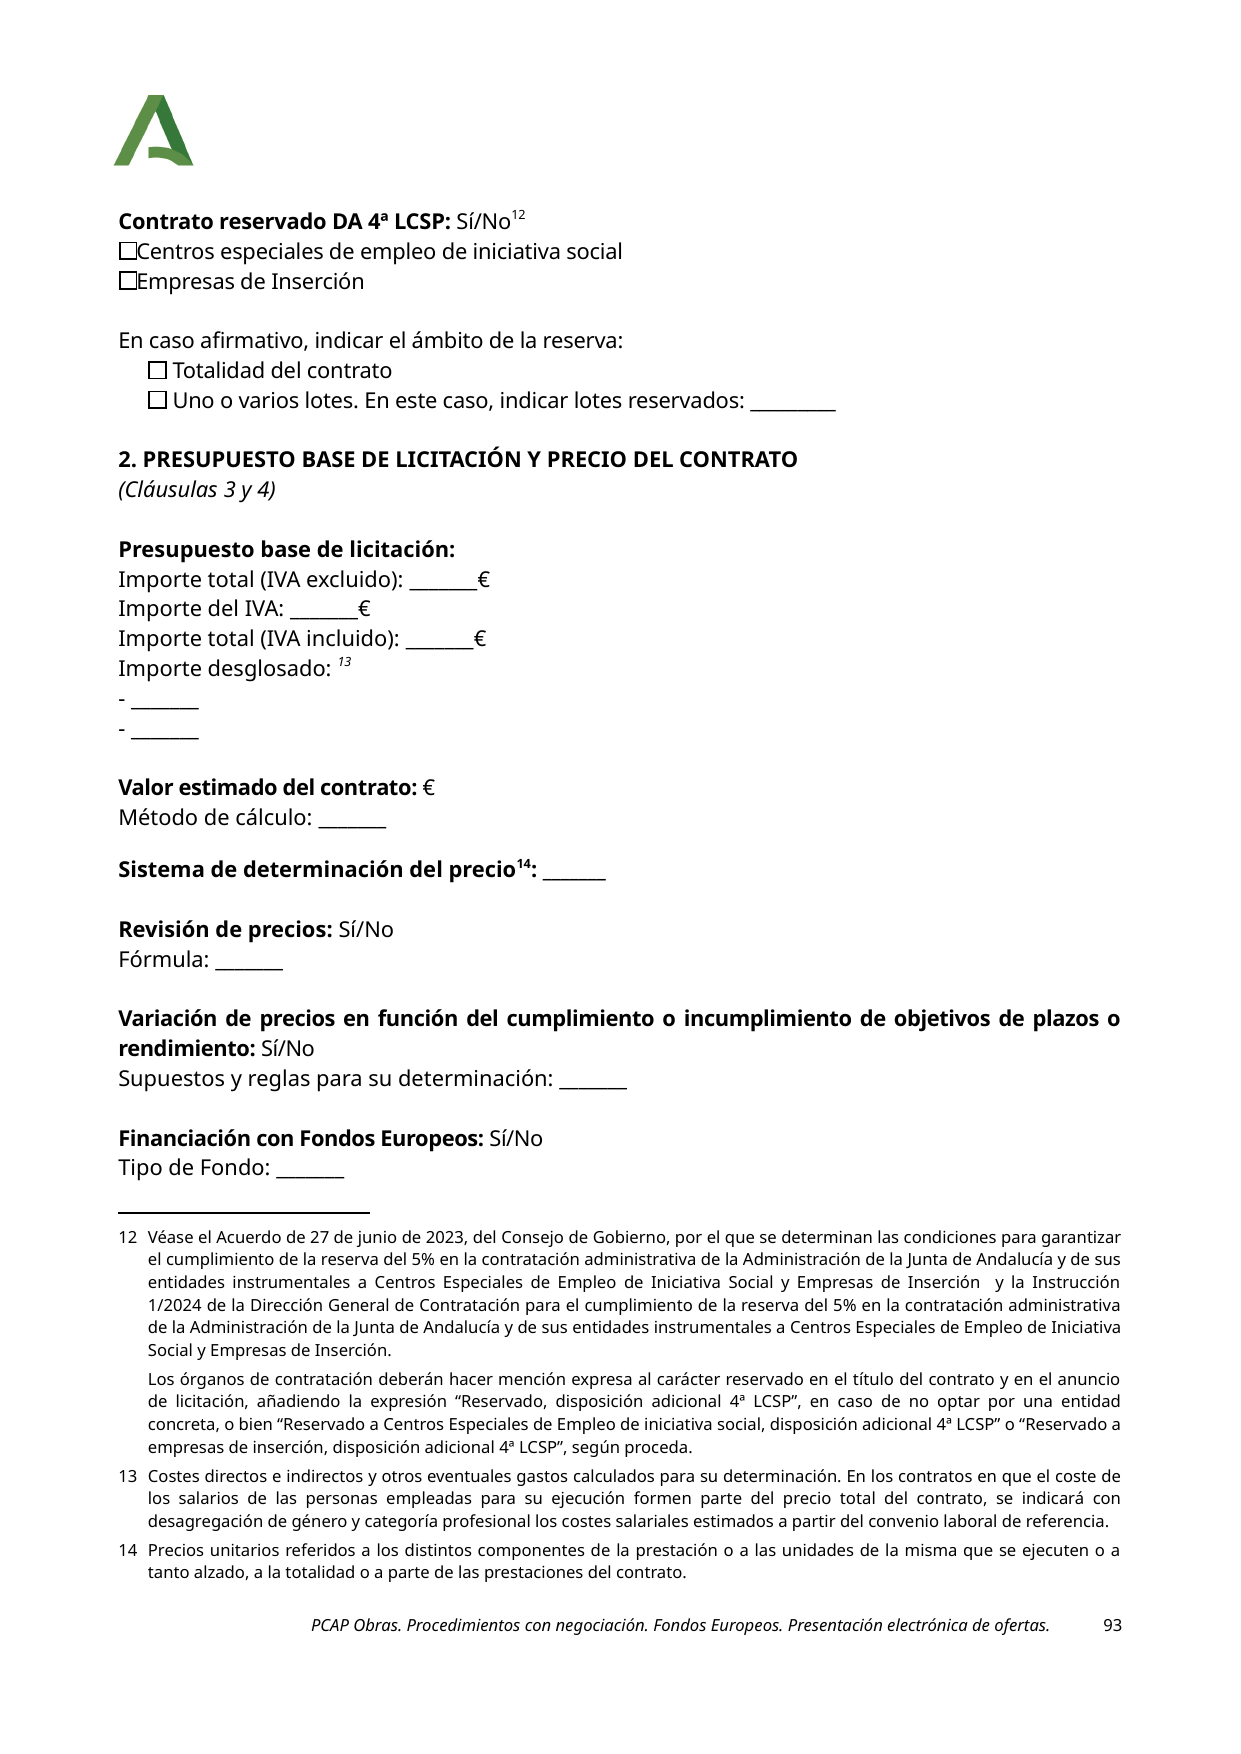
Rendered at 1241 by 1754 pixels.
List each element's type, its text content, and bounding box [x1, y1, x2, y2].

text Importe del IVA: _______€ [118, 593, 1122, 623]
text Costes directos e indirectos y otros eventuales gastos calculados para su determinación. En los contratos en que el coste de los salarios de las personas empleadas para su ejecución formen parte del precio total del contrato, se indicará con desagregación de género y categoría profesional los costes salariales estimados a partir del convenio laboral de referencia. [118, 1464, 1122, 1532]
text Importe desglosado: [118, 653, 1122, 683]
text Véase el Acuerdo de 27 de junio de 2023, del Consejo de Gobierno, por el que se determinan las condiciones para garantizar el cumplimiento de la reserva del 5% en la contratación administrativa de la Administración de la Junta de Andalucía y de sus entidades instrumentales a Centros Especiales de Empleo de Iniciativa Social y Empresas de Inserción y la Instrucción 1/2024 de la Dirección General de Contratación para el cumplimiento de la reserva del 5% en la contratación administrativa de la Administración de la Junta de Andalucía y de sus entidades instrumentales a Centros Especiales de Empleo de Iniciativa Social y Empresas de Inserción. [118, 1225, 1122, 1361]
text Precios unitarios referidos a los distintos componentes de la prestación o a las unidades de la misma que se ejecuten o a tanto alzado, a la totalidad o a parte de las prestaciones del contrato. [118, 1538, 1122, 1584]
text Empresas de Inserción [118, 266, 1122, 296]
text Tipo de Fondo: _______ [118, 1152, 1122, 1182]
text Financiación con Fondos Europeos: Sí/No [118, 1123, 1122, 1152]
text Contrato reservado DA 4ª LCSP: Sí/No [118, 206, 1122, 236]
text Totalidad del contrato [148, 355, 1122, 385]
text Método de cálculo: _______ [118, 802, 1122, 832]
text En caso afirmativo, indicar el ámbito de la reserva: [118, 325, 1122, 355]
text - _______ [118, 713, 1122, 742]
text 2. PRESUPUESTO BASE DE LICITACIÓN Y PRECIO DEL CONTRATO [118, 444, 1122, 474]
text Revisión de precios: Sí/No [118, 914, 1122, 944]
text Variación de precios en función del cumplimiento o incumplimiento de objetivos de plazos o rendimiento: Sí/No [118, 1003, 1122, 1063]
text Presupuesto base de licitación: [118, 534, 1122, 564]
text Los órganos de contratación deberán hacer mención expresa al carácter reservado en el título del contrato y en el anuncio de licitación, añadiendo la expresión “Reservado, disposición adicional 4ª LCSP”, en caso de no optar por una entidad concreta, o bien “Reservado a Centros Especiales de Empleo de iniciativa social, disposición adicional 4ª LCSP” o “Reservado a empresas de inserción, disposición adicional 4ª LCSP”, según proceda. [118, 1367, 1122, 1458]
text Sistema de determinación del precio: _______ [118, 854, 1122, 884]
text Centros especiales de empleo de iniciativa social [118, 236, 1122, 266]
text Importe total (IVA incluido): _______€ [118, 623, 1122, 653]
text Uno o varios lotes. En este caso, indicar lotes reservados: _________ [148, 385, 1122, 415]
text Valor estimado del contrato: € [118, 772, 1122, 802]
picture [109, 90, 198, 170]
text Fórmula: _______ [118, 944, 1122, 974]
text Supuestos y reglas para su determinación: _______ [118, 1063, 1122, 1093]
text Importe total (IVA excluido): _______€ [118, 564, 1122, 593]
text (Cláusulas 3 y 4) [118, 474, 1122, 504]
text - _______ [118, 683, 1122, 713]
